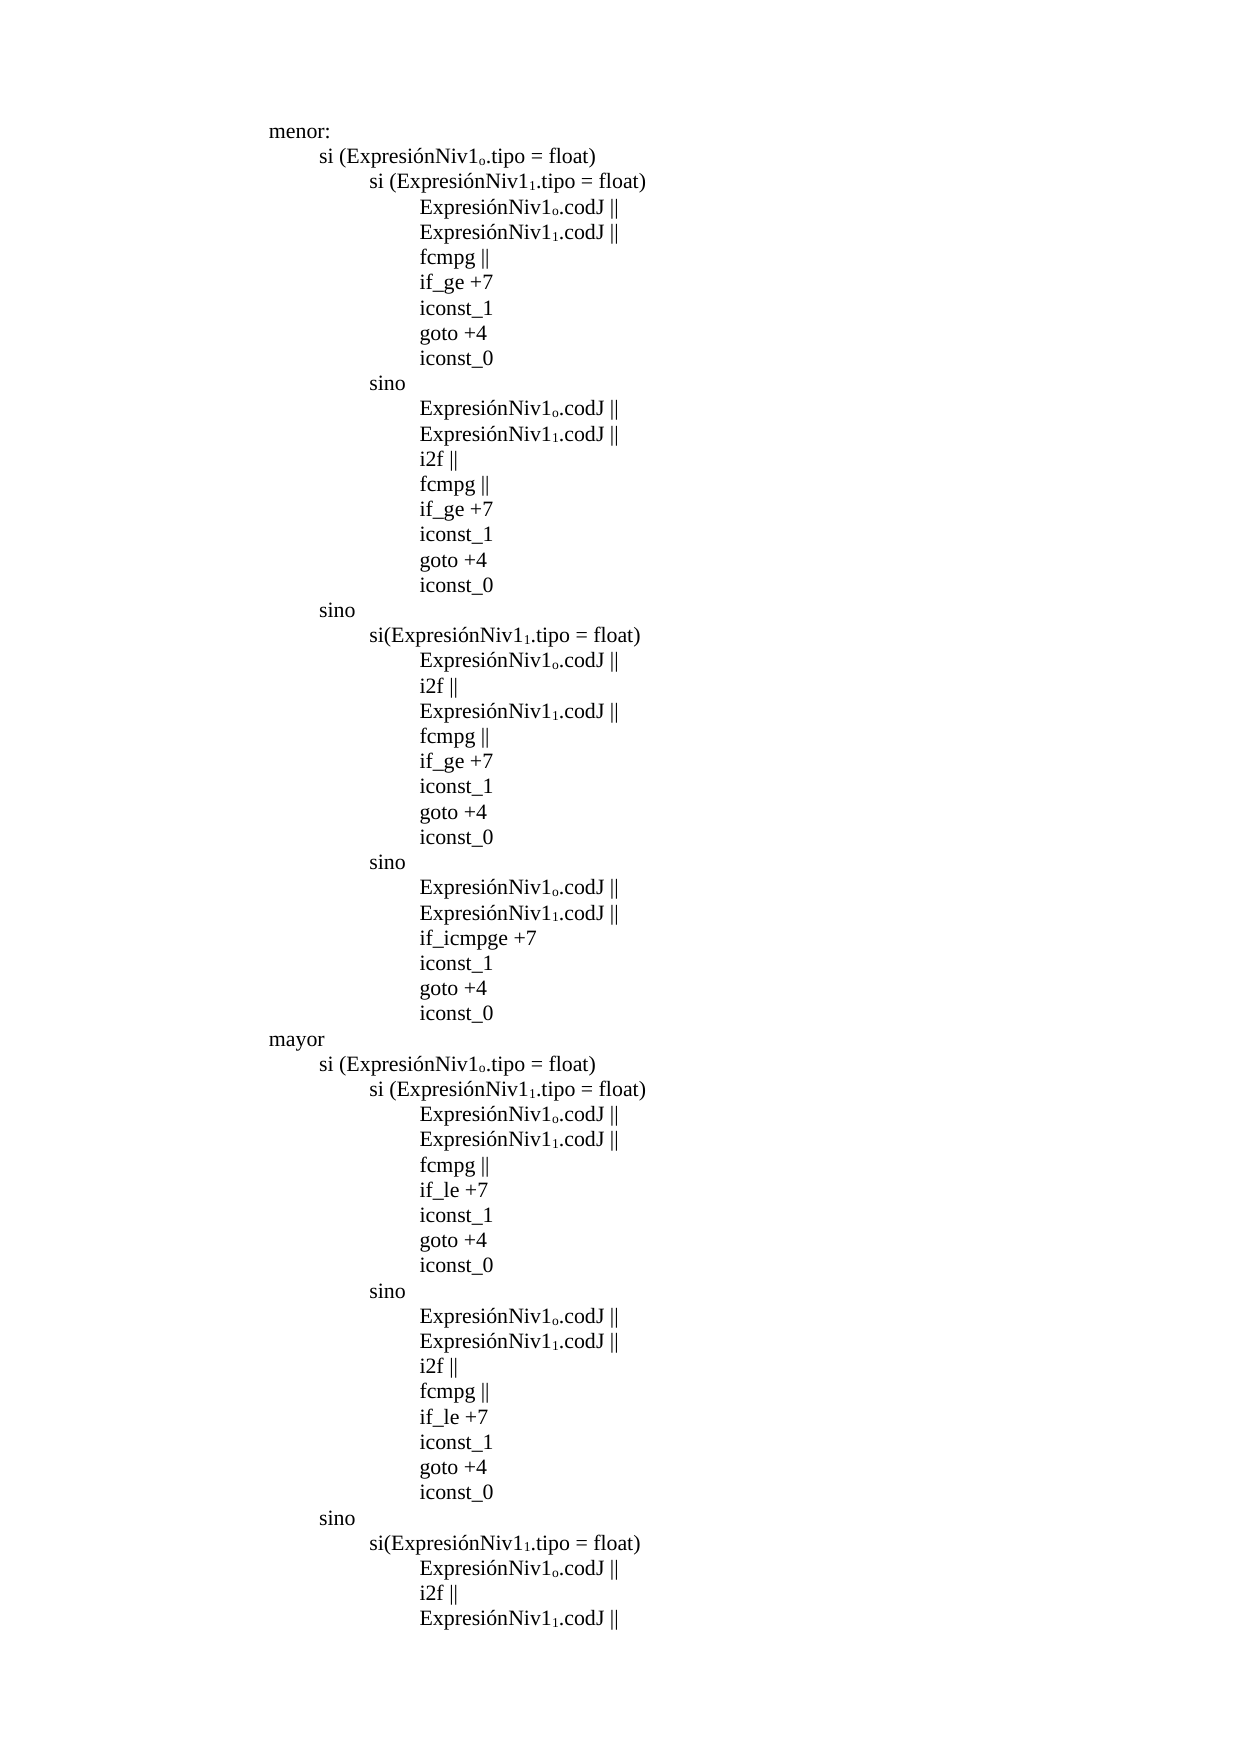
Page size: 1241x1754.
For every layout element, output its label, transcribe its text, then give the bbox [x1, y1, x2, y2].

text sino [118, 849, 1122, 874]
text iconst_1 [118, 1202, 1122, 1227]
text iconst_0 [118, 345, 1122, 370]
text iconst_0 [118, 1000, 1122, 1026]
text si (ExpresiónNiv1o.tipo = float) [118, 1051, 1122, 1076]
text si (ExpresiónNiv11.tipo = float) [118, 168, 1122, 194]
text ExpresiónNiv11.codJ || [118, 219, 1122, 244]
text sino [118, 1278, 1122, 1303]
text iconst_0 [118, 824, 1122, 849]
text ExpresiónNiv11.codJ || [118, 1126, 1122, 1152]
text if_ge +7 [118, 748, 1122, 773]
text goto +4 [118, 547, 1122, 572]
text i2f || [118, 1580, 1122, 1605]
text fcmpg || [118, 723, 1122, 748]
text if_le +7 [118, 1404, 1122, 1429]
text si(ExpresiónNiv11.tipo = float) [118, 622, 1122, 647]
text goto +4 [118, 320, 1122, 345]
text si (ExpresiónNiv11.tipo = float) [118, 1076, 1122, 1101]
text fcmpg || [118, 244, 1122, 269]
text menor: [118, 118, 1122, 143]
text ExpresiónNiv1o.codJ || [118, 1555, 1122, 1580]
text iconst_1 [118, 294, 1122, 320]
text ExpresiónNiv11.codJ || [118, 1328, 1122, 1353]
text ExpresiónNiv1o.codJ || [118, 395, 1122, 421]
text iconst_1 [118, 773, 1122, 799]
text sino [118, 370, 1122, 395]
text iconst_0 [118, 1479, 1122, 1504]
text ExpresiónNiv11.codJ || [118, 1605, 1122, 1631]
text goto +4 [118, 975, 1122, 1000]
text iconst_0 [118, 1252, 1122, 1278]
text ExpresiónNiv11.codJ || [118, 421, 1122, 446]
text ExpresiónNiv1o.codJ || [118, 874, 1122, 899]
text i2f || [118, 1353, 1122, 1378]
text goto +4 [118, 799, 1122, 824]
text si(ExpresiónNiv11.tipo = float) [118, 1530, 1122, 1555]
text mayor [118, 1026, 1122, 1051]
text si (ExpresiónNiv1o.tipo = float) [118, 143, 1122, 168]
text i2f || [118, 673, 1122, 698]
text if_icmpge +7 [118, 925, 1122, 950]
text ExpresiónNiv11.codJ || [118, 698, 1122, 723]
text ExpresiónNiv1o.codJ || [118, 647, 1122, 673]
text ExpresiónNiv1o.codJ || [118, 194, 1122, 219]
text goto +4 [118, 1227, 1122, 1252]
text if_ge +7 [118, 496, 1122, 521]
text ExpresiónNiv1o.codJ || [118, 1101, 1122, 1126]
text sino [118, 597, 1122, 622]
text iconst_1 [118, 521, 1122, 547]
text iconst_1 [118, 950, 1122, 975]
text i2f || [118, 446, 1122, 471]
text goto +4 [118, 1454, 1122, 1479]
text iconst_1 [118, 1429, 1122, 1454]
text fcmpg || [118, 471, 1122, 496]
text if_ge +7 [118, 269, 1122, 294]
text fcmpg || [118, 1378, 1122, 1404]
text sino [118, 1504, 1122, 1530]
text ExpresiónNiv1o.codJ || [118, 1303, 1122, 1328]
text iconst_0 [118, 572, 1122, 597]
text if_le +7 [118, 1177, 1122, 1202]
text fcmpg || [118, 1152, 1122, 1177]
text ExpresiónNiv11.codJ || [118, 899, 1122, 925]
